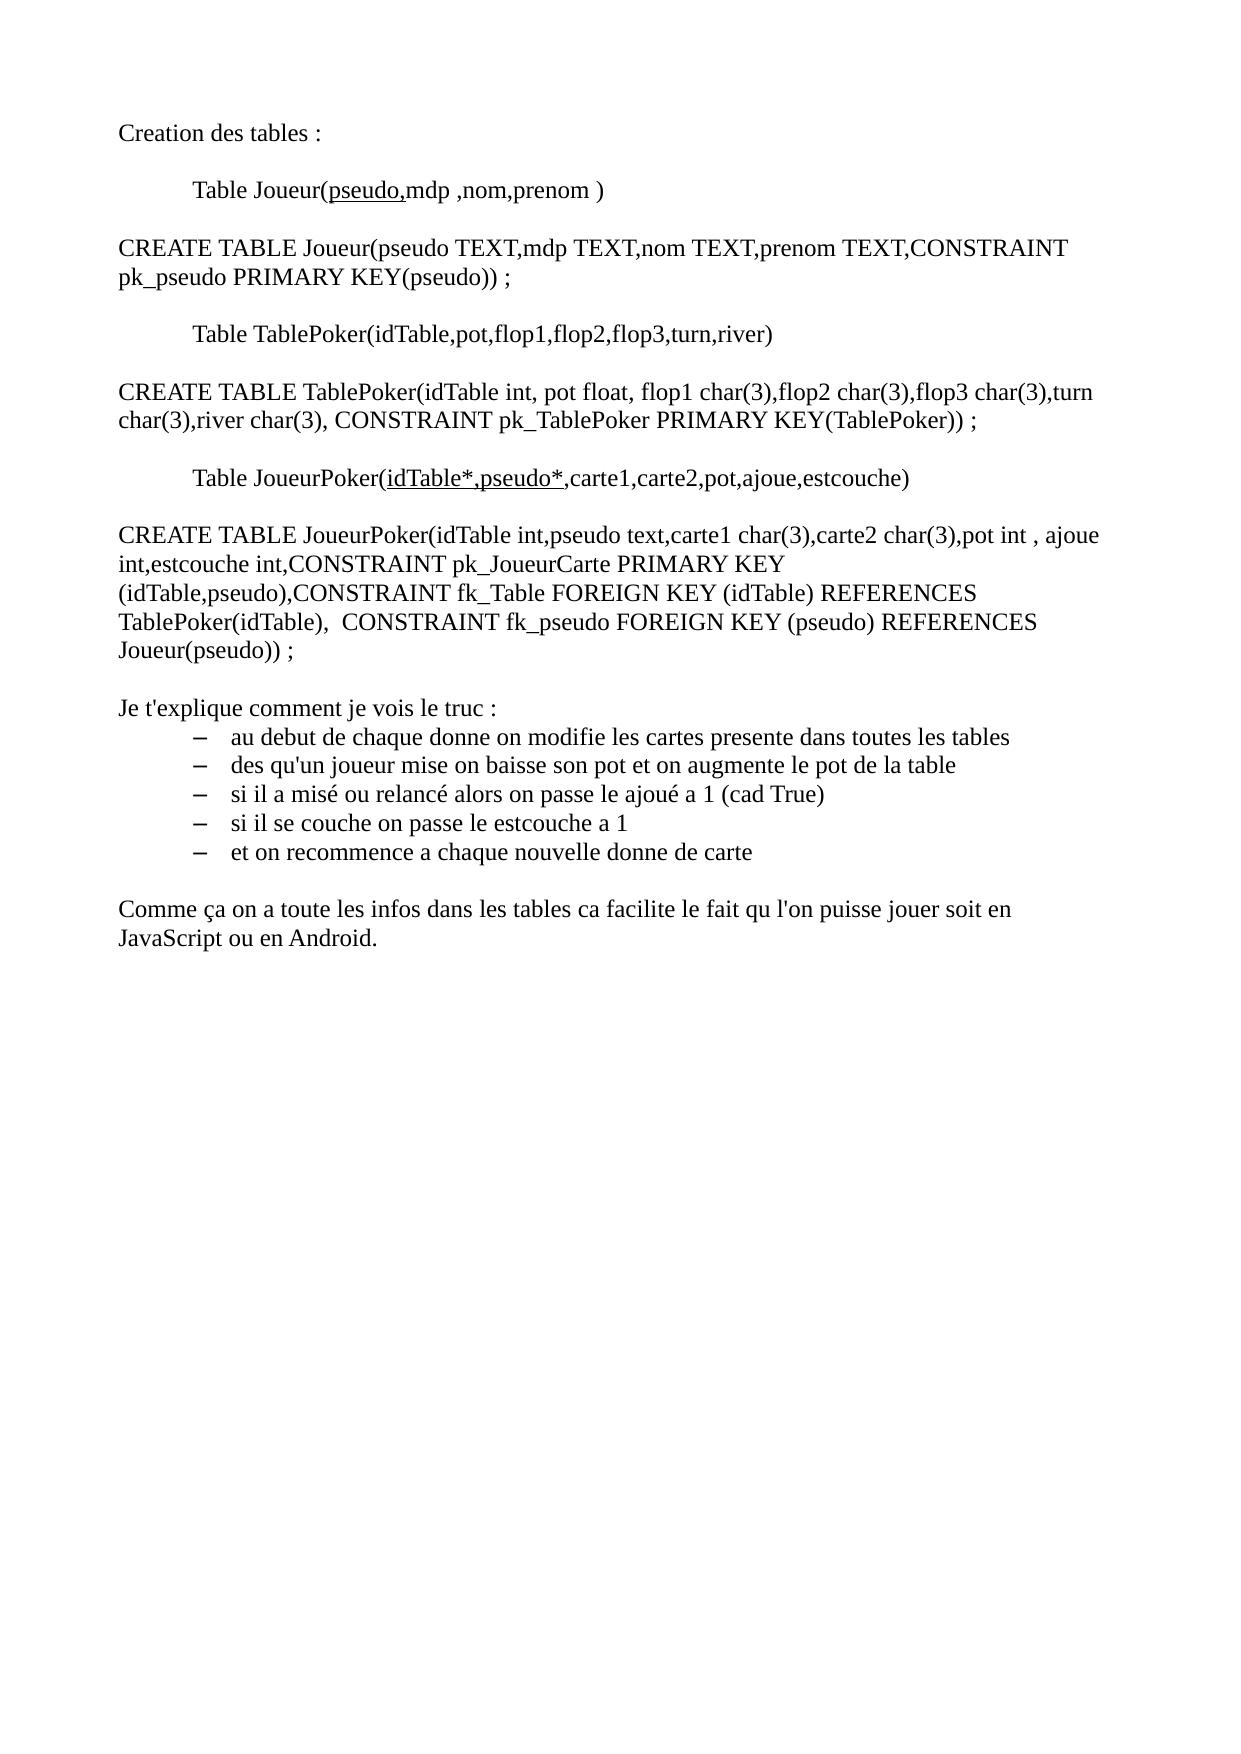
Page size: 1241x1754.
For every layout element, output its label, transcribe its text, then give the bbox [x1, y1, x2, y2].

list si il se couche on passe le estcouche a 1 [193, 808, 1122, 837]
list si il a misé ou relancé alors on passe le ajoué a 1 (cad True) [193, 779, 1122, 808]
text CREATE TABLE TablePoker(idTable int, pot float, flop1 char(3),flop2 char(3),flop3 char(3),turn char(3),river char(3), CONSTRAINT pk_TablePoker PRIMARY KEY(TablePoker)) ; [118, 377, 1122, 434]
text Comme ça on a toute les infos dans les tables ca facilite le fait qu l'on puisse jouer soit en JavaScript ou en Android. [118, 894, 1122, 952]
text Table JoueurPoker(idTable*,pseudo*,carte1,carte2,pot,ajoue,estcouche) [118, 463, 1122, 492]
text Je t'explique comment je vois le truc : [118, 693, 1122, 722]
list et on recommence a chaque nouvelle donne de carte [193, 837, 1122, 866]
text Creation des tables : [118, 118, 1122, 147]
text CREATE TABLE JoueurPoker(idTable int,pseudo text,carte1 char(3),carte2 char(3),pot int , ajoue int,estcouche int,CONSTRAINT pk_JoueurCarte PRIMARY KEY (idTable,pseudo),CONSTRAINT fk_Table FOREIGN KEY (idTable) REFERENCES TablePoker(idTable), CONSTRAINT fk_pseudo FOREIGN KEY (pseudo) REFERENCES Joueur(pseudo)) ; [118, 521, 1122, 664]
list des qu'un joueur mise on baisse son pot et on augmente le pot de la table [193, 751, 1122, 779]
list au debut de chaque donne on modifie les cartes presente dans toutes les tables [193, 722, 1122, 751]
text CREATE TABLE Joueur(pseudo TEXT,mdp TEXT,nom TEXT,prenom TEXT,CONSTRAINT pk_pseudo PRIMARY KEY(pseudo)) ; [118, 233, 1122, 291]
text Table Joueur(pseudo,mdp ,nom,prenom ) [118, 176, 1122, 204]
text Table TablePoker(idTable,pot,flop1,flop2,flop3,turn,river) [118, 319, 1122, 348]
